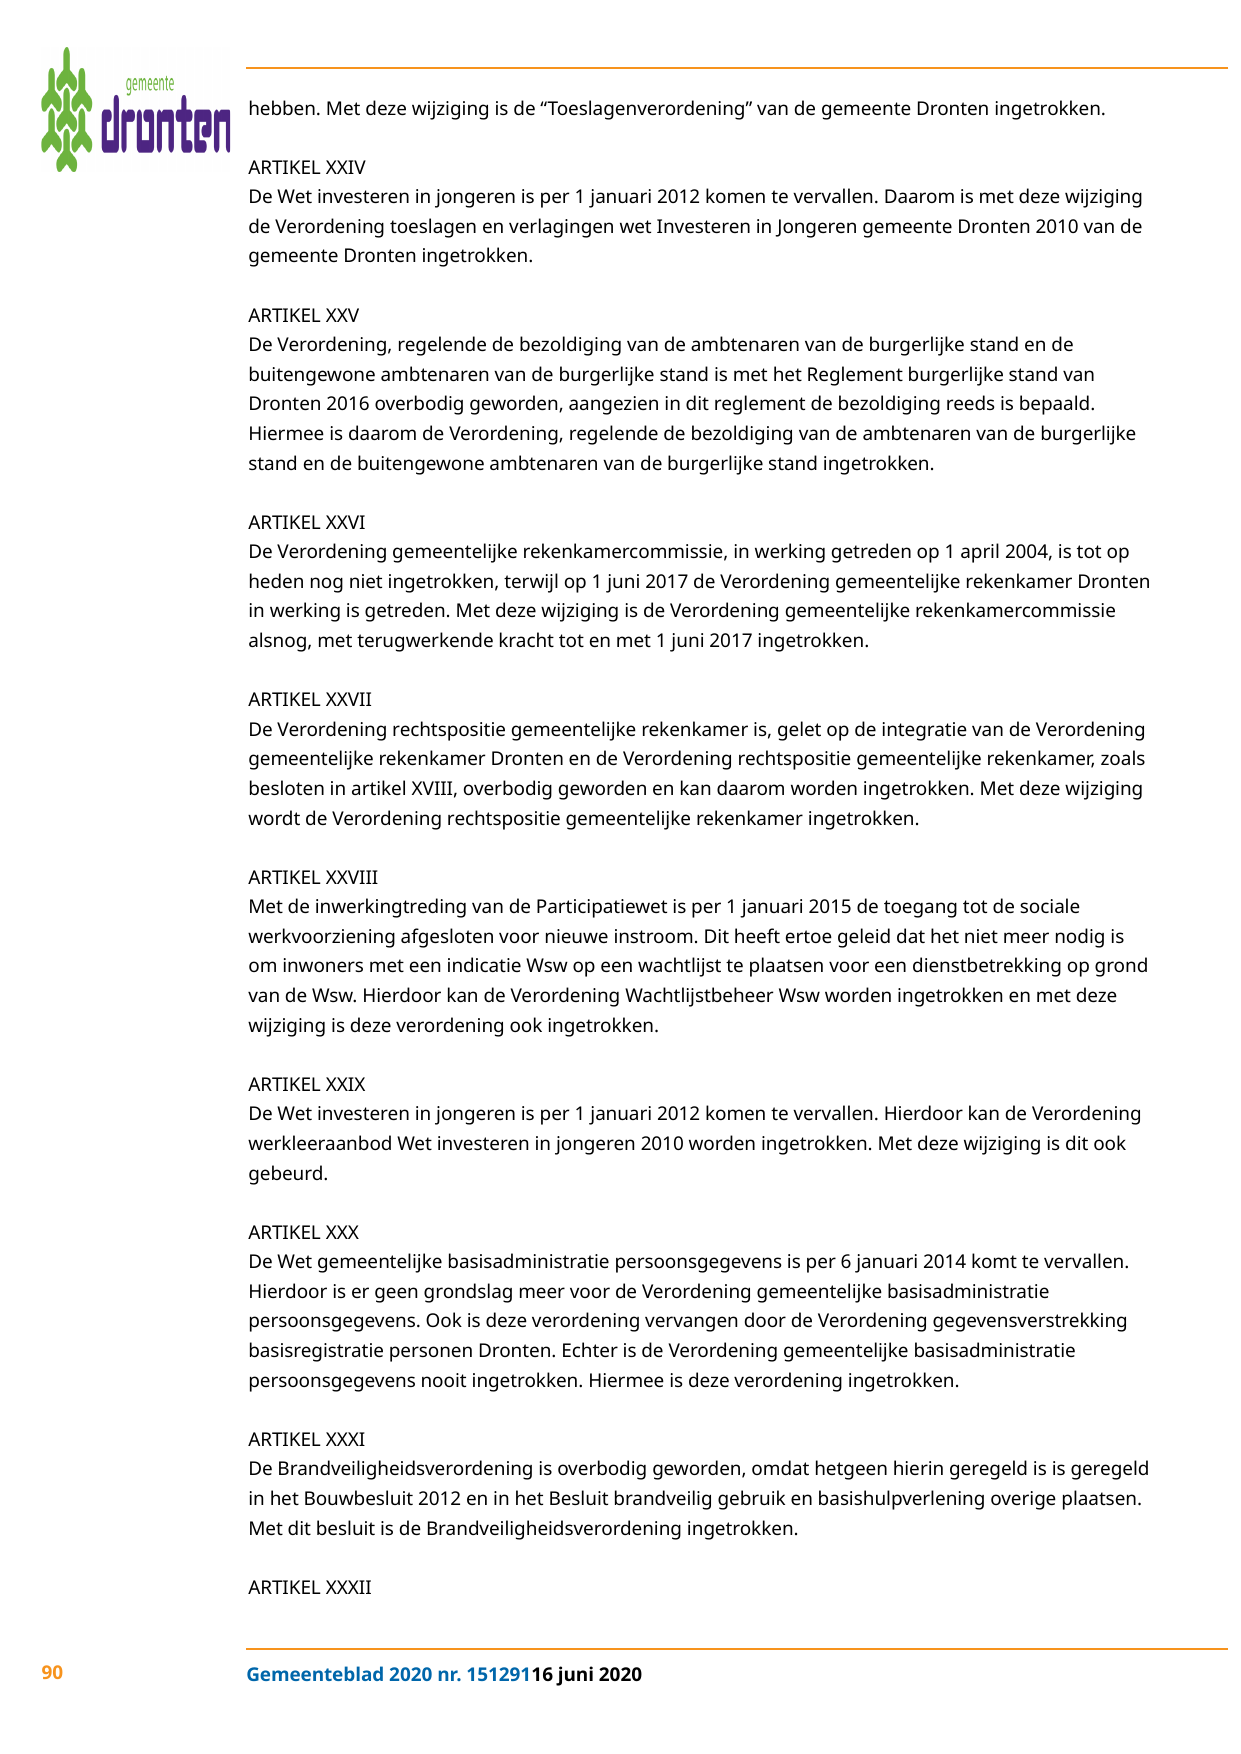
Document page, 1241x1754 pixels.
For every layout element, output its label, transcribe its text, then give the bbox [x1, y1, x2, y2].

text ARTIKEL XXVI [248, 509, 1152, 535]
text ARTIKEL XXXII [248, 1574, 1152, 1600]
text ARTIKEL XXVII [248, 686, 1152, 712]
text De Brandveiligheidsverordening is overbodig geworden, omdat hetgeen hierin geregeld is is geregeld in het Bouwbesluit 2012 en in het Besluit brandveilig gebruik en basishulpverlening overige plaatsen. Met dit besluit is de Brandveiligheidsverordening ingetrokken. [248, 1456, 1152, 1541]
text De Wet investeren in jongeren is per 1 januari 2012 komen te vervallen. Daarom is met deze wijziging de Verordening toeslagen en verlagingen wet Investeren in Jongeren gemeente Dronten 2010 van de gemeente Dronten ingetrokken. [248, 183, 1152, 268]
text De Wet gemeentelijke basisadministratie persoonsgegevens is per 6 januari 2014 komt te vervallen. Hierdoor is er geen grondslag meer voor de Verordening gemeentelijke basisadministratie persoonsgegevens. Ook is deze verordening vervangen door de Verordening gegevensverstrekking basisregistratie personen Dronten. Echter is de Verordening gemeentelijke basisadministratie persoonsgegevens nooit ingetrokken. Hiermee is deze verordening ingetrokken. [248, 1248, 1152, 1393]
text ARTIKEL XXIX [248, 1071, 1152, 1097]
text De Verordening rechtspositie gemeentelijke rekenkamer is, gelet op de integratie van de Verordening gemeentelijke rekenkamer Dronten en de Verordening rechtspositie gemeentelijke rekenkamer, zoals besloten in artikel XVIII, overbodig geworden en kan daarom worden ingetrokken. Met deze wijziging wordt de Verordening rechtspositie gemeentelijke rekenkamer ingetrokken. [248, 716, 1152, 831]
text ARTIKEL XXV [248, 302, 1152, 328]
text ARTIKEL XXVIII [248, 864, 1152, 890]
text ARTIKEL XXX [248, 1219, 1152, 1245]
text ARTIKEL XXXI [248, 1426, 1152, 1452]
picture [41, 47, 231, 172]
text De Verordening, regelende de bezoldiging van de ambtenaren van de burgerlijke stand en de buitengewone ambtenaren van de burgerlijke stand is met het Reglement burgerlijke stand van Dronten 2016 overbodig geworden, aangezien in dit reglement de bezoldiging reeds is bepaald. Hiermee is daarom de Verordening, regelende de bezoldiging van de ambtenaren van de burgerlijke stand en de buitengewone ambtenaren van de burgerlijke stand ingetrokken. [248, 331, 1152, 476]
text De Wet investeren in jongeren is per 1 januari 2012 komen te vervallen. Hierdoor kan de Verordening werkleeraanbod Wet investeren in jongeren 2010 worden ingetrokken. Met deze wijziging is dit ook gebeurd. [248, 1101, 1152, 1186]
text Met de inwerkingtreding van de Participatiewet is per 1 januari 2015 de toegang tot de sociale werkvoorziening afgesloten voor nieuwe instroom. Dit heeft ertoe geleid dat het niet meer nodig is om inwoners met een indicatie Wsw op een wachtlijst te plaatsen voor een dienstbetrekking op grond van de Wsw. Hierdoor kan de Verordening Wachtlijstbeheer Wsw worden ingetrokken en met deze wijziging is deze verordening ook ingetrokken. [248, 893, 1152, 1038]
text hebben. Met deze wijziging is de “Toeslagenverordening” van de gemeente Dronten ingetrokken. [248, 95, 1152, 121]
text ARTIKEL XXIV [248, 154, 1152, 180]
text De Verordening gemeentelijke rekenkamercommissie, in werking getreden op 1 april 2004, is tot op heden nog niet ingetrokken, terwijl op 1 juni 2017 de Verordening gemeentelijke rekenkamer Dronten in werking is getreden. Met deze wijziging is de Verordening gemeentelijke rekenkamercommissie alsnog, met terugwerkende kracht tot en met 1 juni 2017 ingetrokken. [248, 538, 1152, 653]
